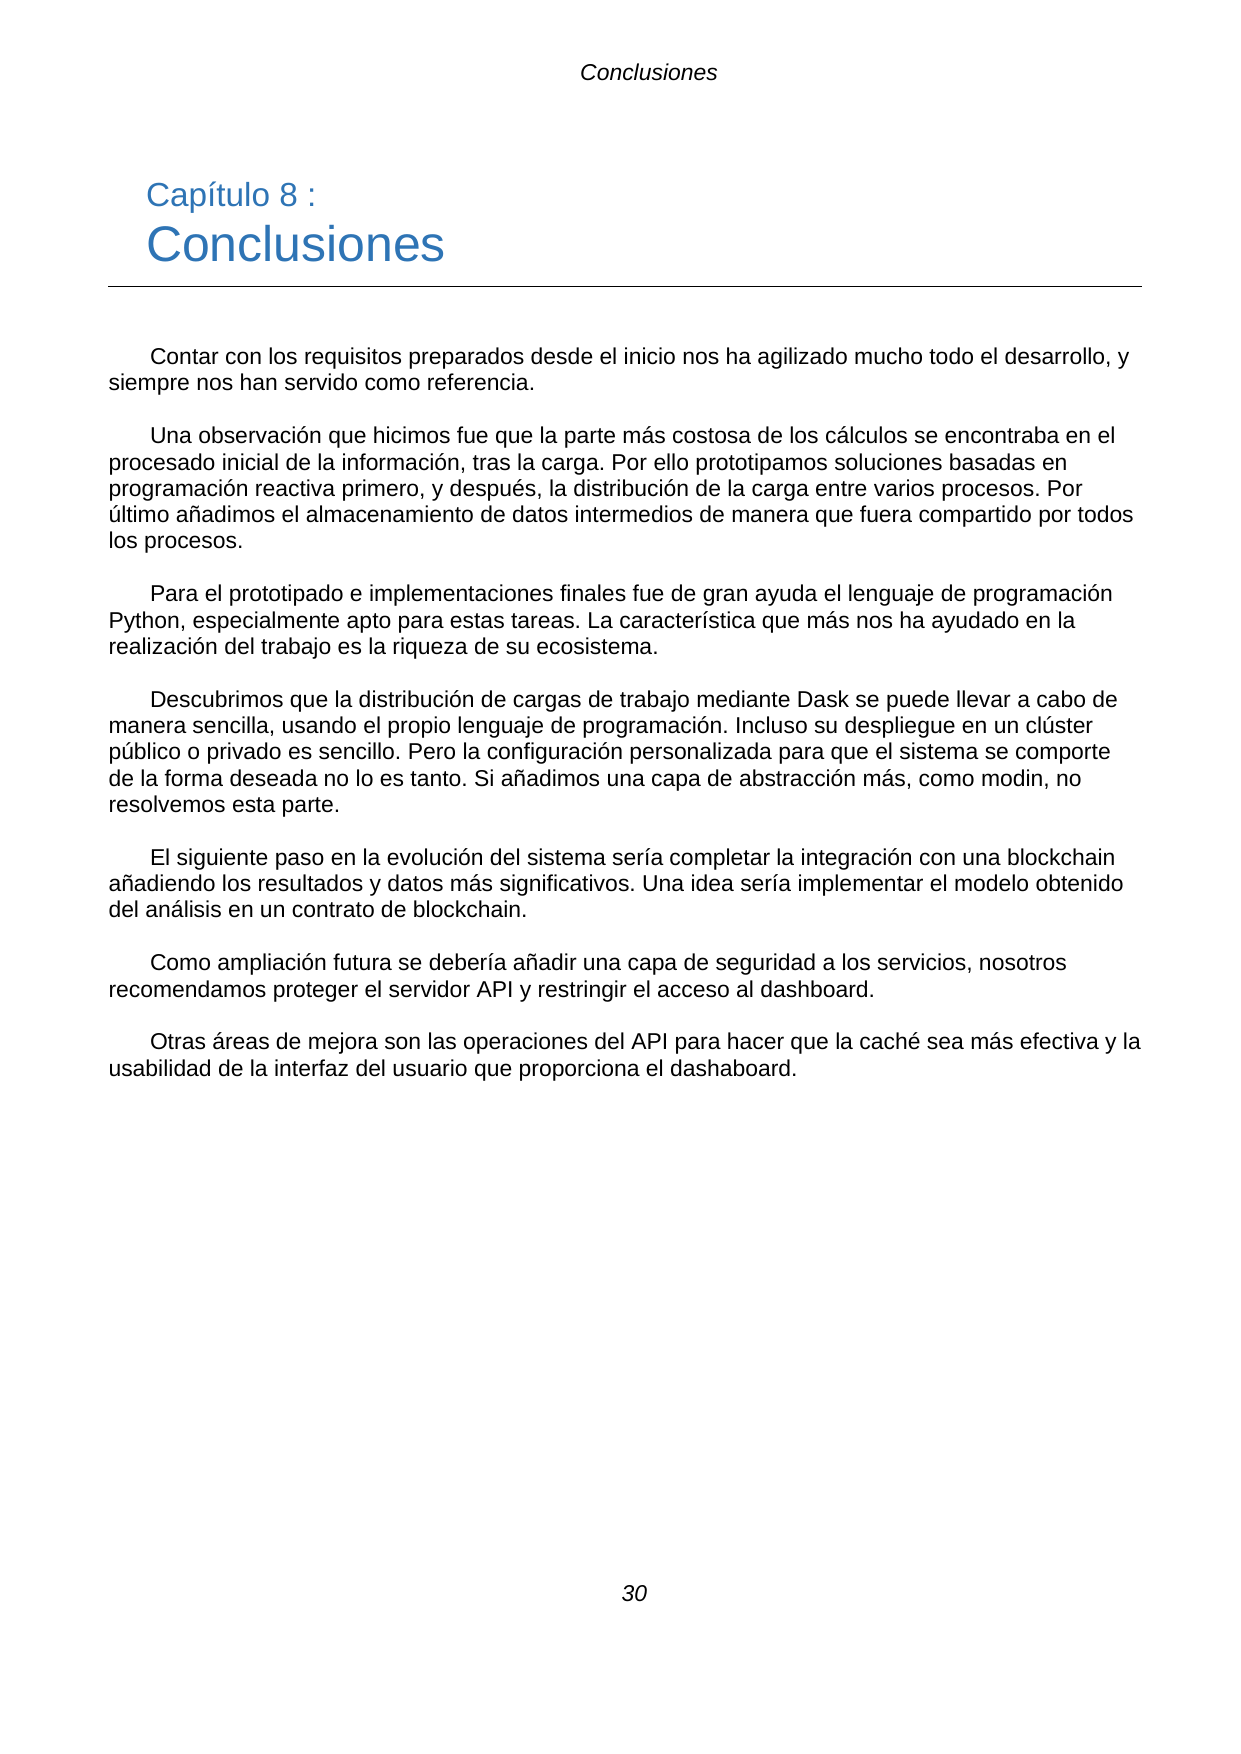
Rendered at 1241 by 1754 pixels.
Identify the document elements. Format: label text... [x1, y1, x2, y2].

text Como ampliación futura se debería añadir una capa de seguridad a los servicios, nosotros recomendamos proteger el servidor API y restringir el acceso al dashboard. [108, 949, 1142, 1002]
text Descubrimos que la distribución de cargas de trabajo mediante Dask se puede llevar a cabo de manera sencilla, usando el propio lenguaje de programación. Incluso su despliegue en un clúster público o privado es sencillo. Pero la configuración personalizada para que el sistema se comporte de la forma deseada no lo es tanto. Si añadimos una capa de abstracción más, como modin, no resolvemos esta parte. [108, 686, 1142, 817]
subtitle Conclusiones [146, 176, 1142, 271]
text Otras áreas de mejora son las operaciones del API para hacer que la caché sea más efectiva y la usabilidad de la interfaz del usuario que proporciona el dashaboard. [108, 1028, 1142, 1081]
text Contar con los requisitos preparados desde el inicio nos ha agilizado mucho todo el desarrollo, y siempre nos han servido como referencia. [108, 343, 1142, 396]
text Una observación que hicimos fue que la parte más costosa de los cálculos se encontraba en el procesado inicial de la información, tras la carga. Por ello prototipamos soluciones basadas en programación reactiva primero, y después, la distribución de la carga entre varios procesos. Por último añadimos el almacenamiento de datos intermedios de manera que fuera compartido por todos los procesos. [108, 422, 1142, 554]
text Para el prototipado e implementaciones finales fue de gran ayuda el lenguaje de programación Python, especialmente apto para estas tareas. La característica que más nos ha ayudado en la realización del trabajo es la riqueza de su ecosistema. [108, 580, 1142, 659]
text El siguiente paso en la evolución del sistema sería completar la integración con una blockchain añadiendo los resultados y datos más significativos. Una idea sería implementar el modelo obtenido del análisis en un contrato de blockchain. [108, 844, 1142, 923]
